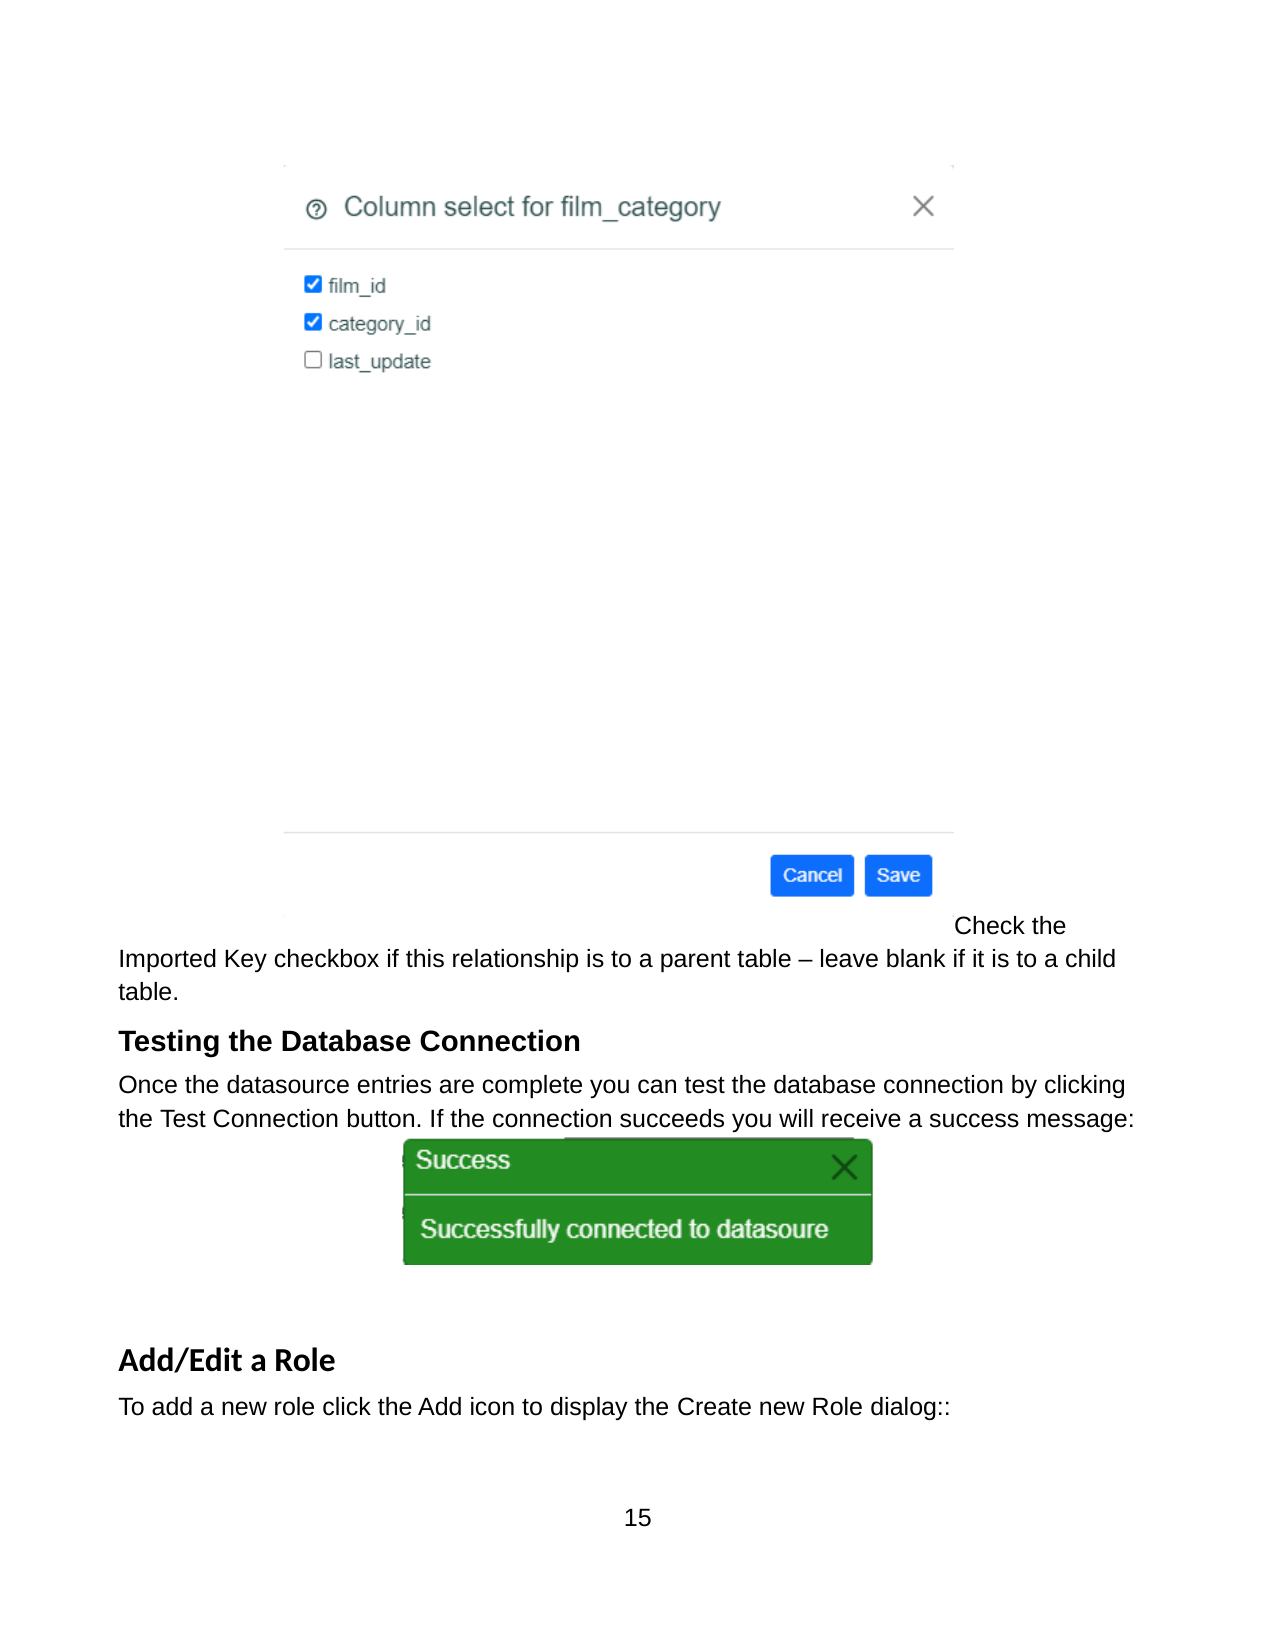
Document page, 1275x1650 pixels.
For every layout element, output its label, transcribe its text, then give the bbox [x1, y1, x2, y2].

subtitle Add/Edit a Role [118, 1339, 1157, 1380]
picture [283, 165, 954, 917]
subtitle Testing the Database Connection [118, 1024, 1157, 1058]
text Once the datasource entries are complete you can test the database connection by clicking the Test Connection button. If the connection succeeds you will receive a success message: [118, 1071, 1157, 1132]
picture [402, 1136, 873, 1265]
text To add a new role click the Add icon to display the Create new Role dialog:: [118, 1392, 1157, 1421]
text Check the Imported Key checkbox if this relationship is to a parent table – leave blank if it is to a child table. [118, 911, 1157, 1005]
